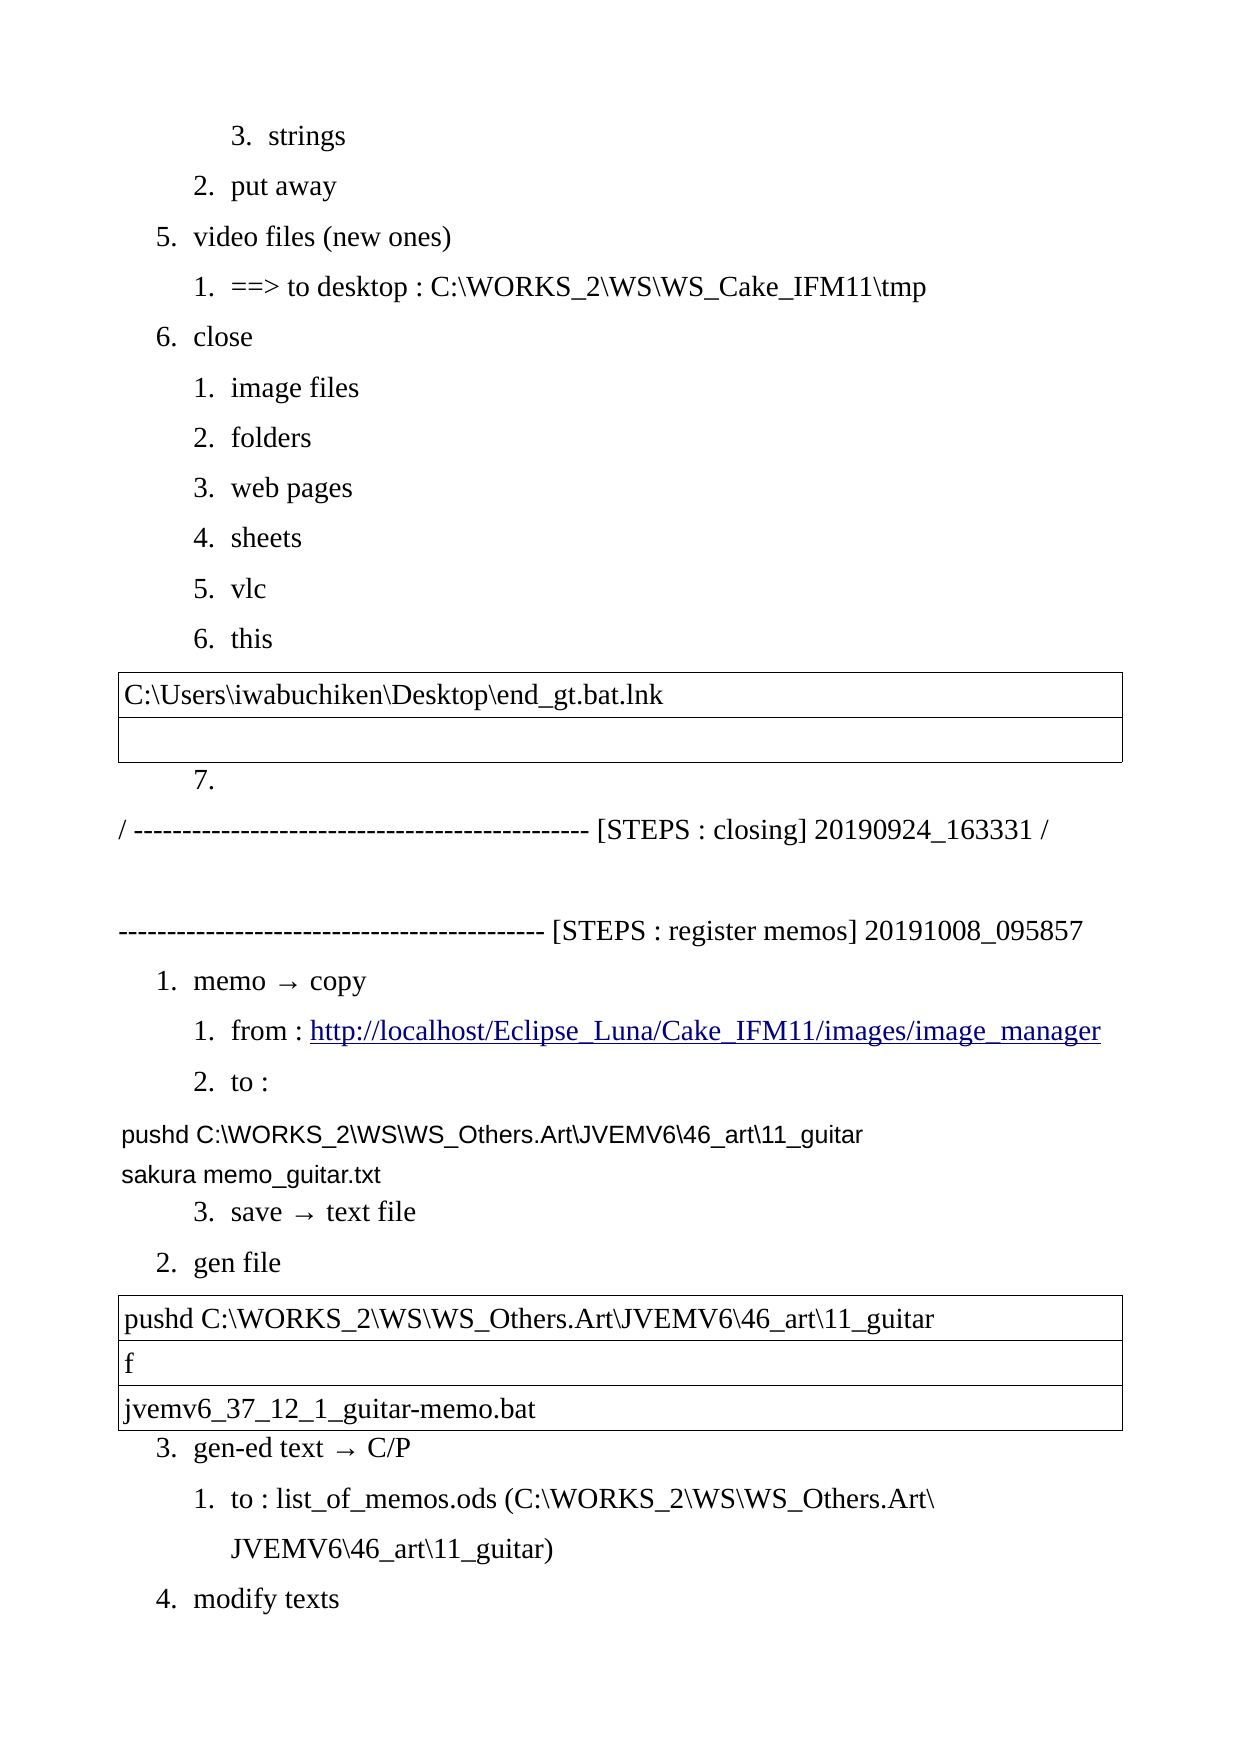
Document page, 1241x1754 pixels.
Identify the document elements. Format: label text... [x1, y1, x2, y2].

list to : [193, 1064, 1122, 1097]
list image files [193, 370, 1122, 403]
list folders [193, 420, 1122, 453]
list gen file [156, 1245, 1122, 1278]
list modify texts [156, 1581, 1122, 1615]
text / ----------------------------------------------- [STEPS : closing] 20190924_163331 / [118, 812, 1122, 846]
list from : http://localhost/Eclipse_Luna/Cake_IFM11/images/image_manager [193, 1013, 1122, 1047]
text -------------------------------------------- [STEPS : register memos] 20191008_095857 [118, 913, 1122, 946]
list close [156, 319, 1122, 353]
list to : list_of_memos.ods (C:\WORKS_2\WS\WS_Others.Art\JVEMV6\46_art\11_guitar) [193, 1481, 1122, 1565]
list video files (new ones) [156, 219, 1122, 252]
table_header pushd C:\WORKS_2\WS\WS_Others.Art\JVEMV6\46_art\11_guitar [119, 1296, 1122, 1340]
table_cell jvemv6_37_12_1_guitar-memo.bat [119, 1386, 1122, 1430]
list save → text file [193, 1194, 1122, 1228]
list this [193, 621, 1122, 655]
table_cell [119, 718, 1122, 762]
list strings [231, 118, 1122, 152]
table_cell sakura memo_guitar.txt [118, 1154, 1122, 1194]
list sheets [193, 521, 1122, 554]
list ==> to desktop : C:\WORKS_2\WS\WS_Cake_IFM11\tmp [193, 269, 1122, 303]
table_cell f [119, 1341, 1122, 1385]
list gen-ed text → C/P [156, 1431, 1122, 1464]
list web pages [193, 470, 1122, 504]
list memo → copy [156, 963, 1122, 997]
table_header pushd C:\WORKS_2\WS\WS_Others.Art\JVEMV6\46_art\11_guitar [118, 1114, 1122, 1154]
list put away [193, 168, 1122, 202]
table_header C:\Users\iwabuchiken\Desktop\end_gt.bat.lnk [119, 673, 1122, 717]
list vlc [193, 571, 1122, 604]
